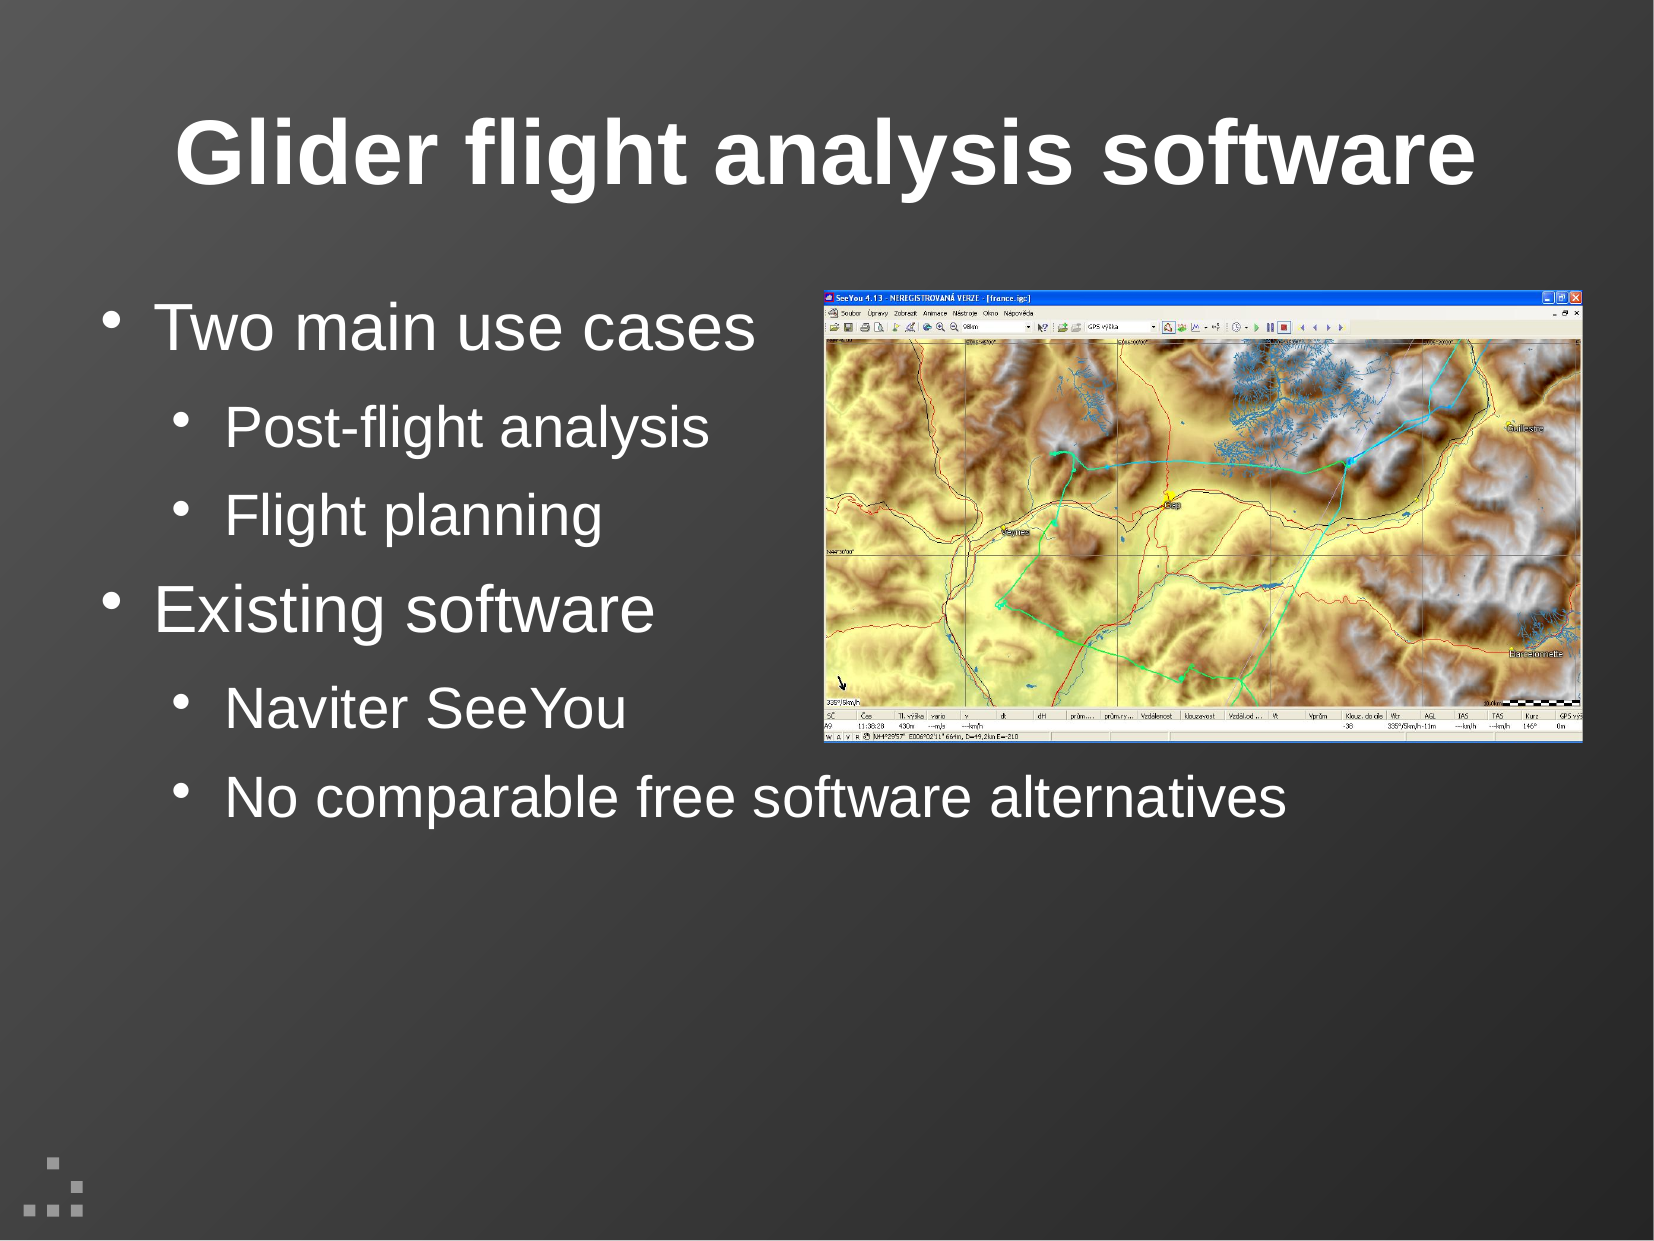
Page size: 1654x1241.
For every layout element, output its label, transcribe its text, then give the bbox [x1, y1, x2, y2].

title Glider flight analysis software [82, 49, 1571, 257]
picture [823, 290, 1583, 743]
list Two main use cases Post-flight analysis Flight planning Existing software Naviter SeeYou No comparable free software alternatives [82, 290, 1538, 1010]
